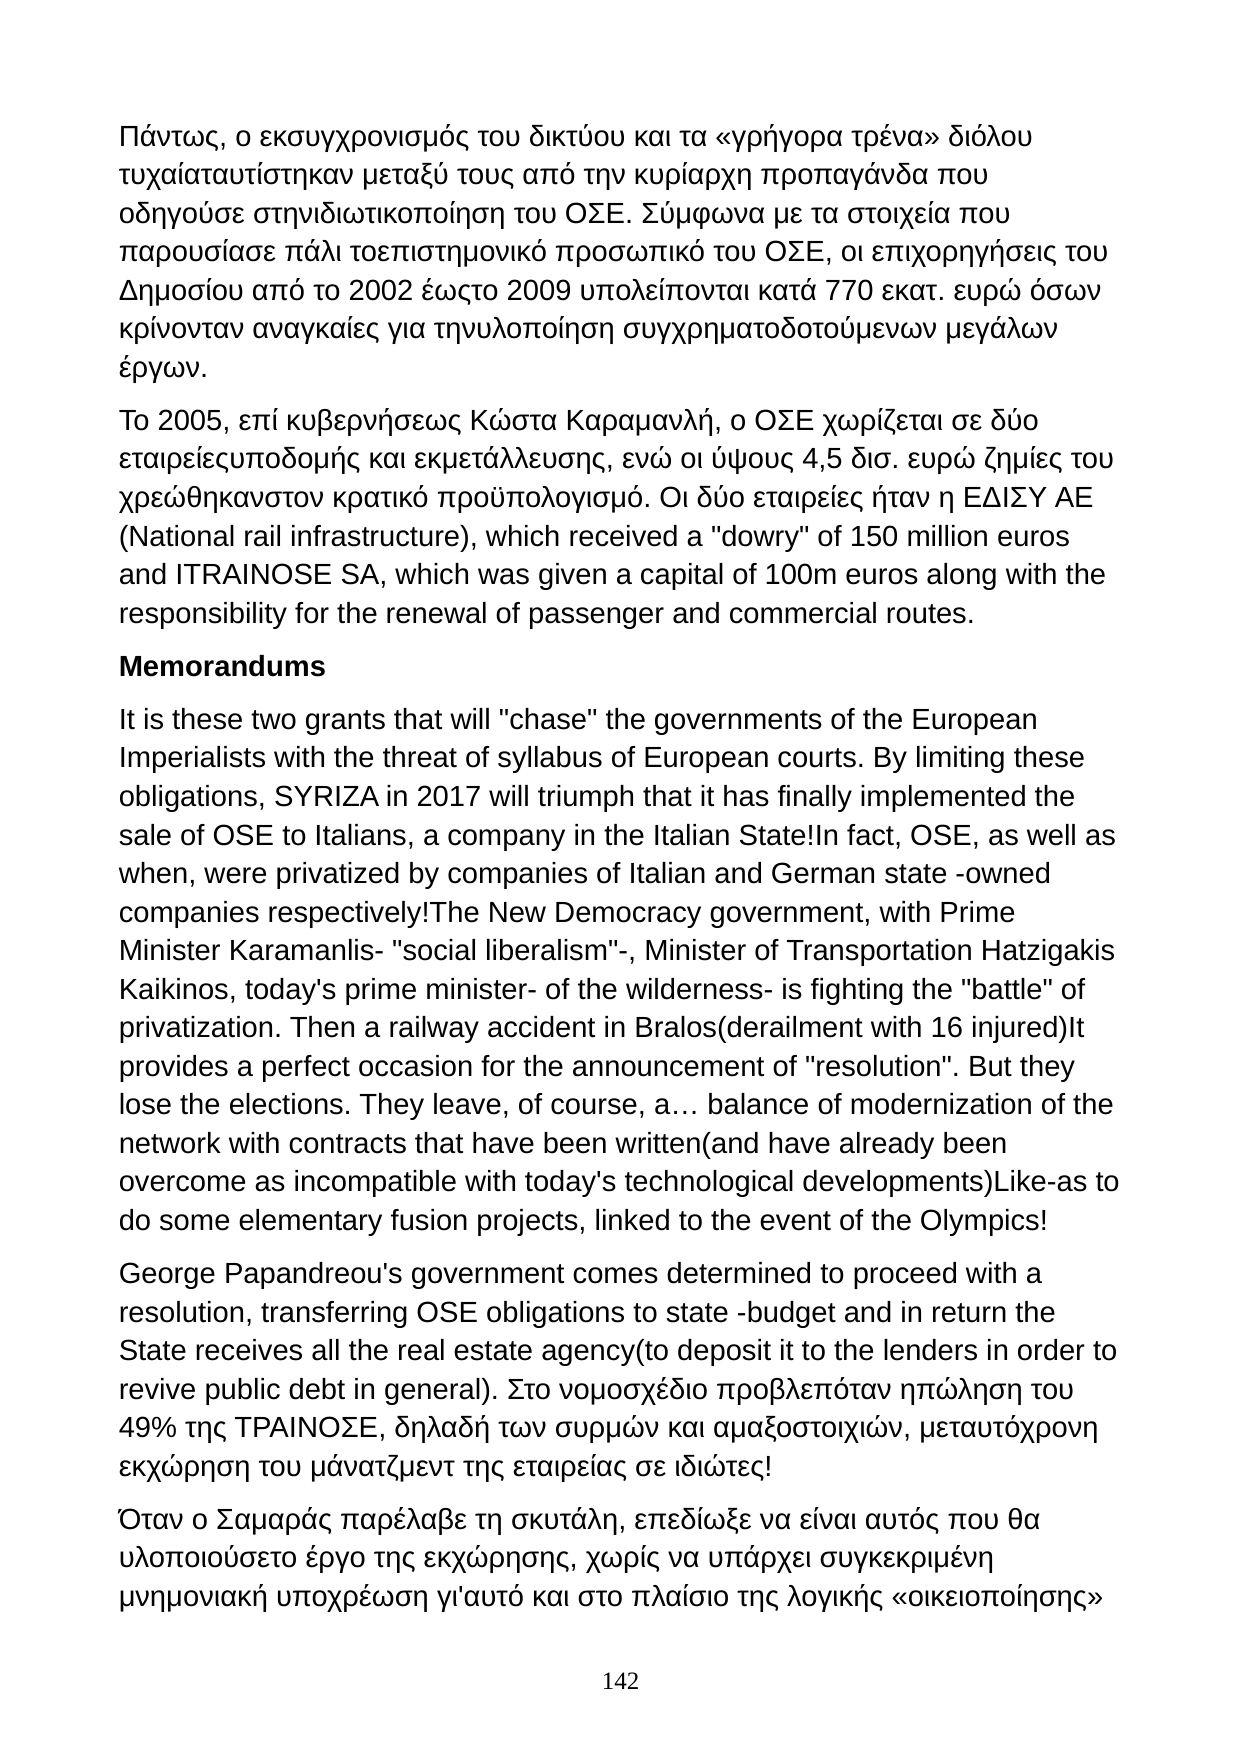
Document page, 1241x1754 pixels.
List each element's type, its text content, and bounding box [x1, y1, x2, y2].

text It is these two grants that will "chase" the governments of the European Imperialists with the threat of syllabus of European courts. By limiting these obligations, SYRIZA in 2017 will triumph that it has finally implemented the sale of OSE to Italians, a company in the Italian State!In fact, OSE, as well as when, were privatized by companies of Italian and German state -owned companies respectively!The New Democracy government, with Prime Minister Karamanlis- "social liberalism"-, Minister of Transportation Hatzigakis Kaikinos, today's prime minister- of the wilderness- is fighting the "battle" of privatization. Then a railway accident in Bralos(derailment with 16 injured)It provides a perfect occasion for the announcement of "resolution". But they lose the elections. They leave, of course, a… balance of modernization of the network with contracts that have been written(and have already been overcome as incompatible with today's technological developments)Like-as to do some elementary fusion projects, linked to the event of the Olympics! [118, 702, 1122, 1236]
text Πάντως, ο εκσυγχρονισμός του δικτύου και τα «γρήγορα τρένα» διόλου τυχαίαταυτίστηκαν μεταξύ τους από την κυρίαρχη προπαγάνδα που οδηγούσε στηνιδιωτικοποίηση του ΟΣΕ. Σύμφωνα με τα στοιχεία που παρουσίασε πάλι τοεπιστημονικό προσωπικό του ΟΣΕ, οι επιχορηγήσεις του Δημοσίου από το 2002 έωςτο 2009 υπολείπονται κατά 770 εκατ. ευρώ όσων κρίνονταν αναγκαίες για τηνυλοποίηση συγχρηματοδοτούμενων μεγάλων έργων. [118, 118, 1122, 383]
text Όταν ο Σαμαράς παρέλαβε τη σκυτάλη, επεδίωξε να είναι αυτός που θα υλοποιούσετο έργο της εκχώρησης, χωρίς να υπάρχει συγκεκριμένη μνημονιακή υποχρέωση γι'αυτό και στο πλαίσιο της λογικής «οικειοποίησης» [118, 1502, 1122, 1612]
text Το 2005, επί κυβερνήσεως Κώστα Καραμανλή, ο ΟΣΕ χωρίζεται σε δύο εταιρείεςυποδομής και εκμετάλλευσης, ενώ οι ύψους 4,5 δισ. ευρώ ζημίες του χρεώθηκανστον κρατικό προϋπολογισμό. Οι δύο εταιρείες ήταν η ΕΔΙΣΥ AE (National rail infrastructure), which received a "dowry" of 150 million euros and ITRAINOSE SA, which was given a capital of 100m euros along with the responsibility for the renewal of passenger and commercial routes. [118, 403, 1122, 629]
text Memorandums [118, 649, 1122, 682]
text George Papandreou's government comes determined to proceed with a resolution, transferring OSE obligations to state -budget and in return the State receives all the real estate agency(to deposit it to the lenders in order to revive public debt in general). Στο νομοσχέδιο προβλεπόταν ηπώληση του 49% της ΤΡΑΙΝΟΣΕ, δηλαδή των συρμών και αμαξοστοιχιών, μεταυτόχρονη εκχώρηση του μάνατζμεντ της εταιρείας σε ιδιώτες! [118, 1256, 1122, 1482]
